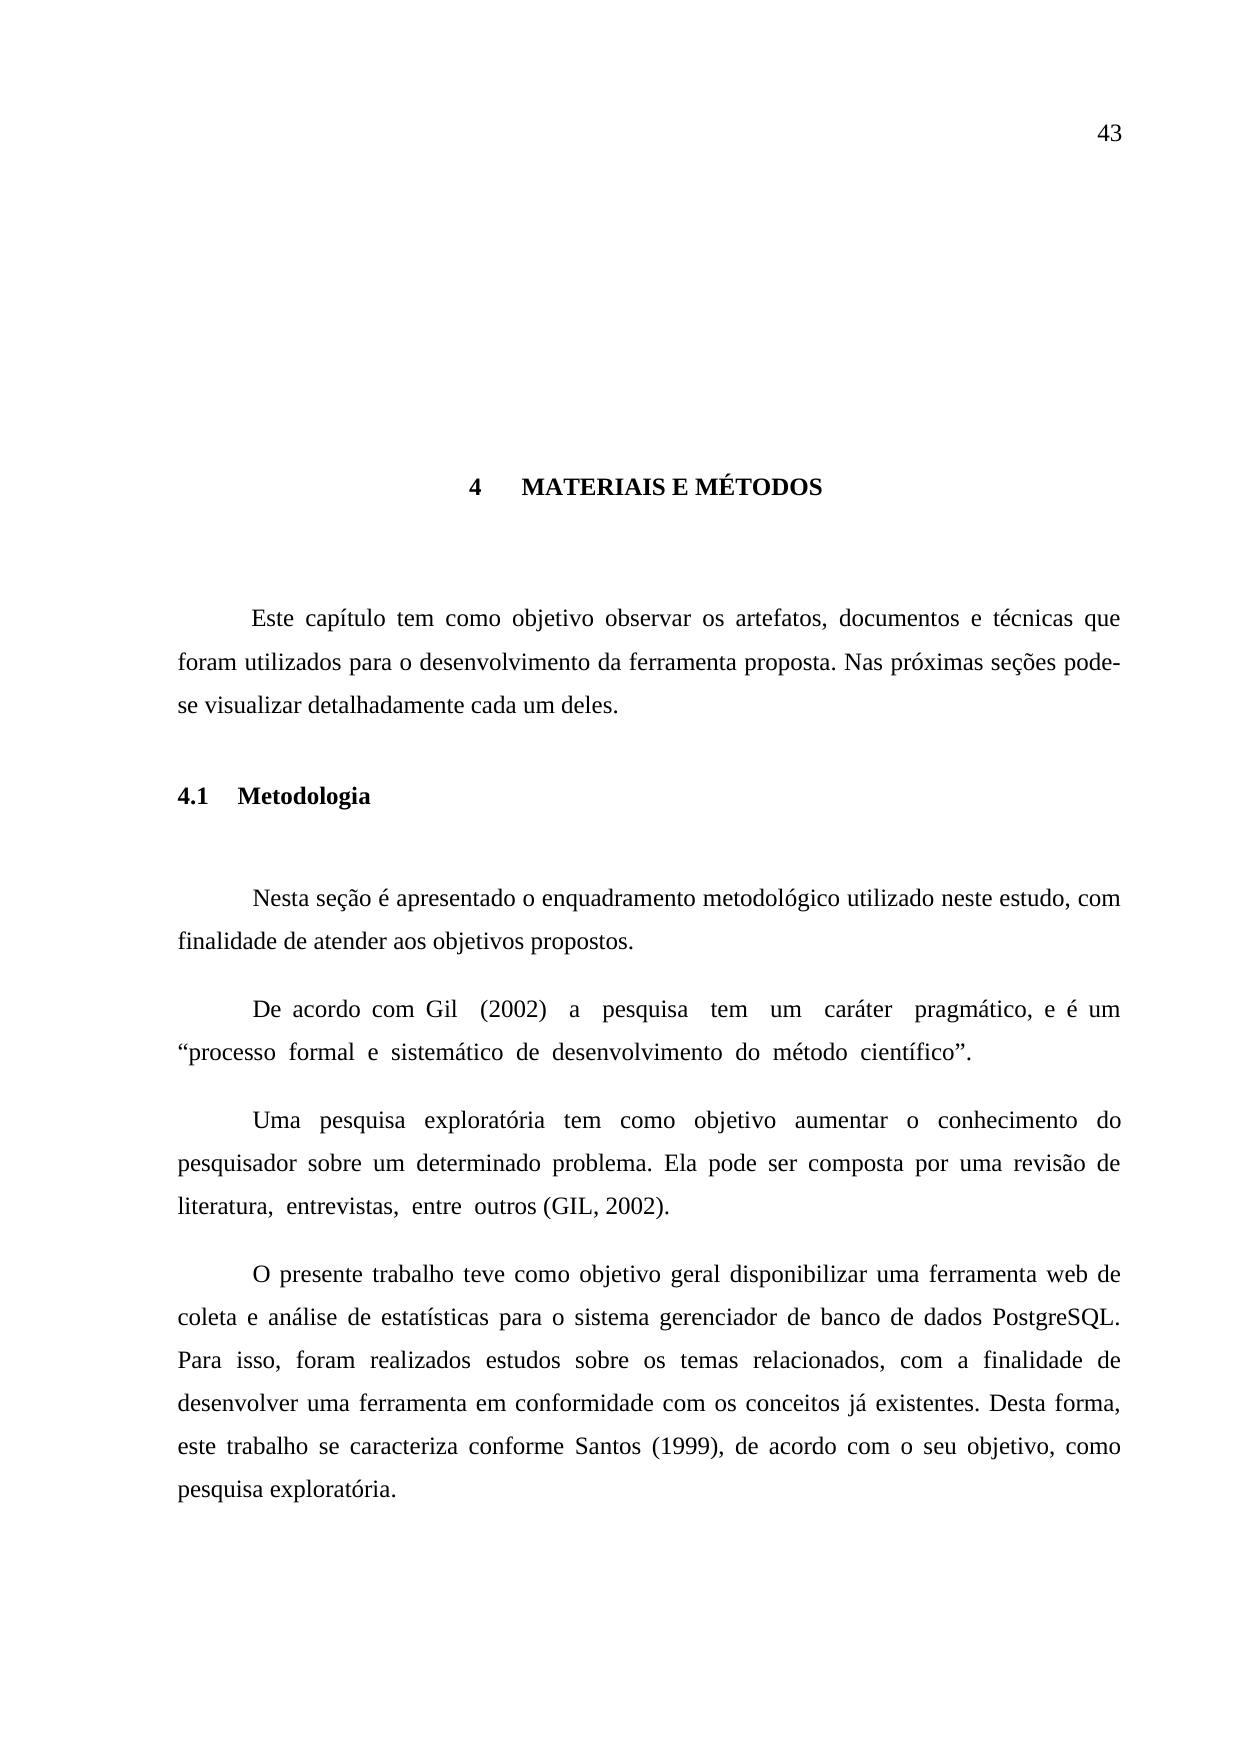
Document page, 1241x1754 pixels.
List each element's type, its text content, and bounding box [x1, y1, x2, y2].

text Uma pesquisa exploratória tem como objetivo aumentar o conhecimento do pesquisador sobre um determinado problema. Ela pode ser composta por uma revisão de literatura, entrevistas, entre outros (GIL, 2002). [177, 1105, 1122, 1220]
text Nesta seção é apresentado o enquadramento metodológico utilizado neste estudo, com finalidade de atender aos objetivos propostos. [177, 883, 1122, 954]
list Materiais e métodos [170, 472, 1122, 501]
text Este capítulo tem como objetivo observar os artefatos, documentos e técnicas que foram utilizados para o desenvolvimento da ferramenta proposta. Nas próximas seções pode-se visualizar detalhadamente cada um deles. [177, 603, 1122, 718]
text De acordo com Gil (2002) a pesquisa tem um caráter pragmático, e é um “processo formal e sistemático de desenvolvimento do método científico”. [177, 994, 1122, 1066]
text O presente trabalho teve como objetivo geral disponibilizar uma ferramenta web de coleta e análise de estatísticas para o sistema gerenciador de banco de dados PostgreSQL. Para isso, foram realizados estudos sobre os temas relacionados, com a finalidade de desenvolver uma ferramenta em conformidade com os conceitos já existentes. Desta forma, este trabalho se caracteriza conforme Santos (1999), de acordo com o seu objetivo, como pesquisa exploratória. [177, 1259, 1122, 1503]
list Metodologia [177, 781, 1122, 810]
